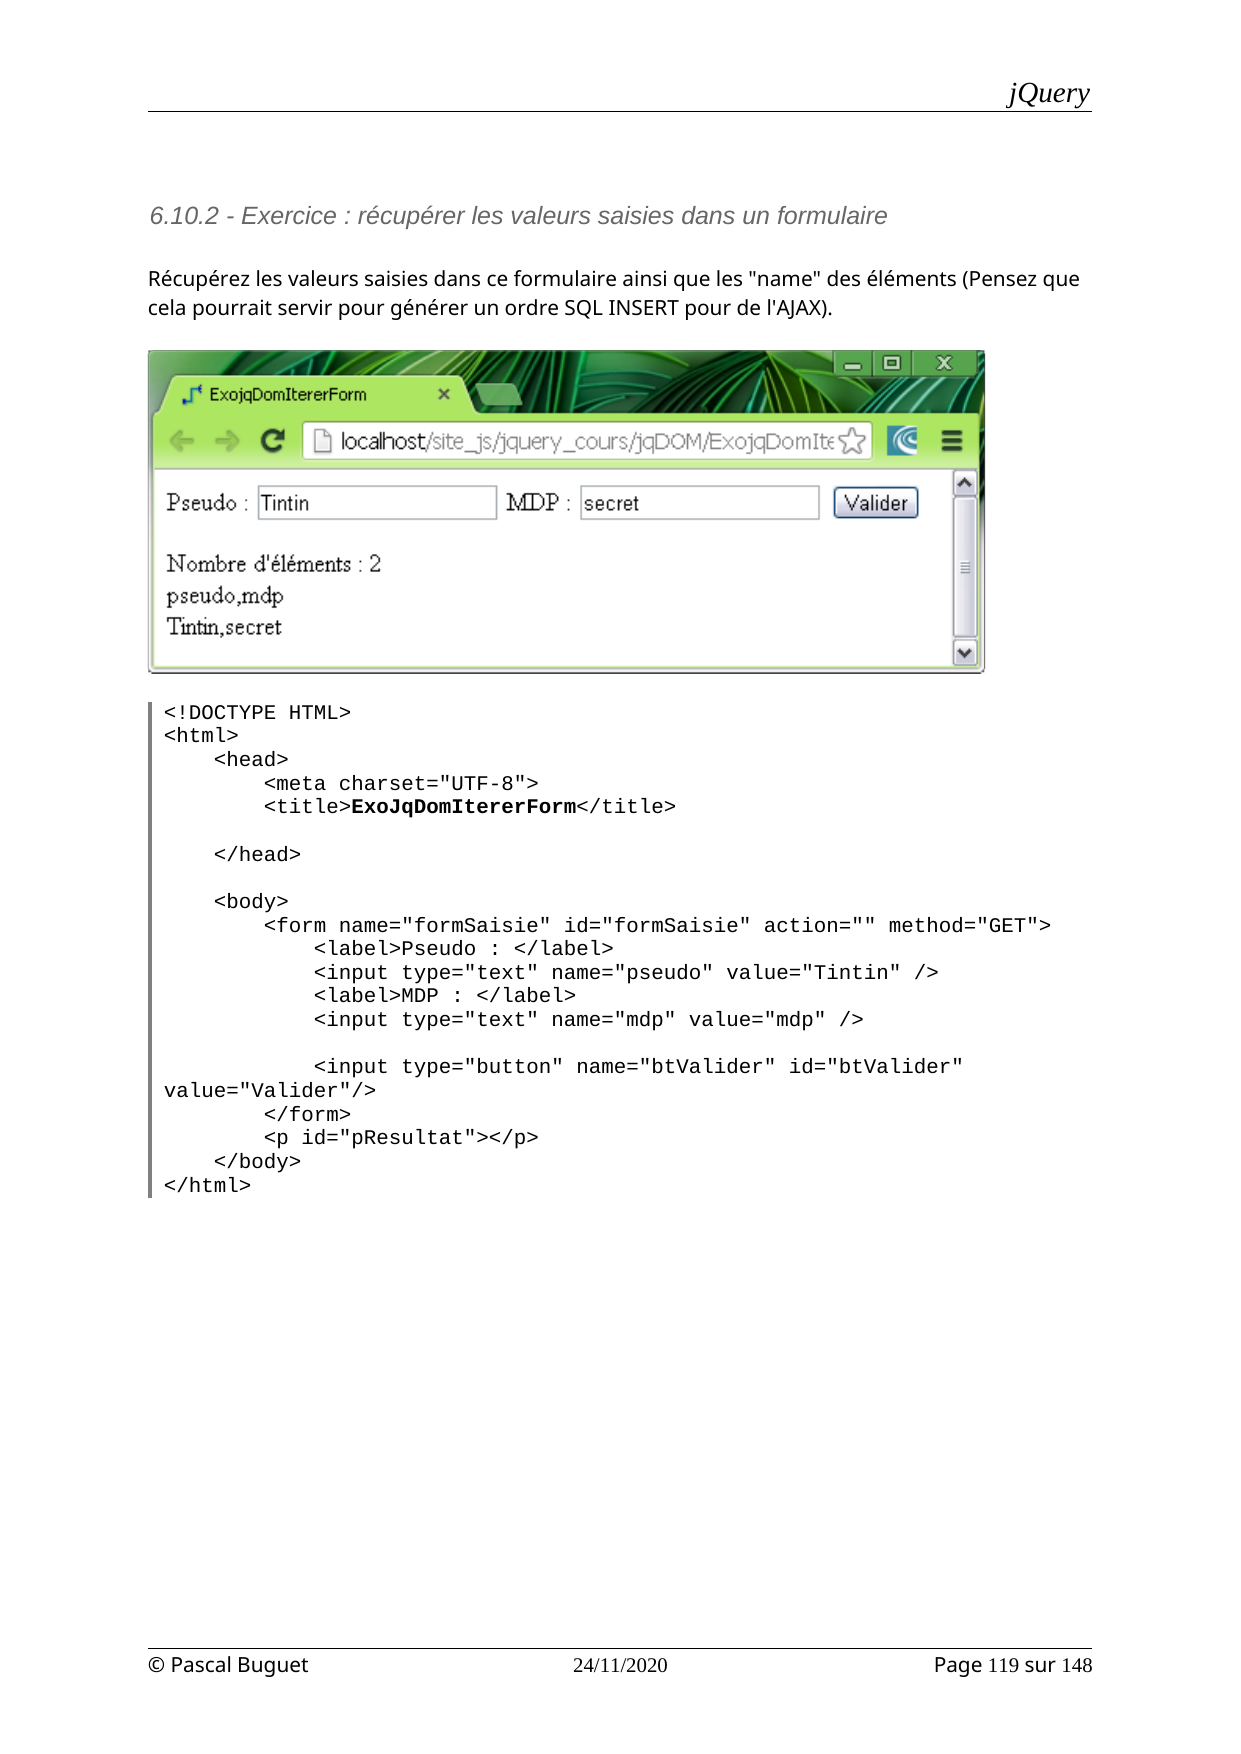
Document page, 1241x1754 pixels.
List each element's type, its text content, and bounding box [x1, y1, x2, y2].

text <label>MDP : </label> [152, 986, 1092, 1009]
text <!DOCTYPE HTML> [152, 702, 1092, 725]
text <meta charset="UTF-8"> [152, 773, 1092, 796]
text <p id="pResultat"></p> [152, 1127, 1092, 1151]
subtitle - Exercice : récupérer les valeurs saisies dans un formulaire [149, 201, 1092, 230]
picture [147, 350, 986, 674]
text </body> [152, 1151, 1092, 1175]
text <label>Pseudo : </label> [152, 938, 1092, 962]
text <html> [152, 725, 1092, 749]
text Récupérez les valeurs saisies dans ce formulaire ainsi que les "name" des éléments (Pensez que cela pourrait servir pour générer un ordre SQL INSERT pour de l'AJAX). [148, 264, 1092, 321]
text <input type="text" name="mdp" value="mdp" /> [152, 1009, 1092, 1033]
text <title>ExoJqDomItererForm</title> [152, 796, 1092, 820]
text <head> [152, 749, 1092, 773]
text <input type="text" name="pseudo" value="Tintin" /> [152, 962, 1092, 986]
text </html> [152, 1175, 1092, 1198]
text <body> [152, 891, 1092, 914]
text <form name="formSaisie" id="formSaisie" action="" method="GET"> [152, 914, 1092, 938]
text <input type="button" name="btValider" id="btValider" value="Valider"/> [152, 1056, 1092, 1104]
text </form> [152, 1104, 1092, 1127]
text </head> [152, 844, 1092, 867]
